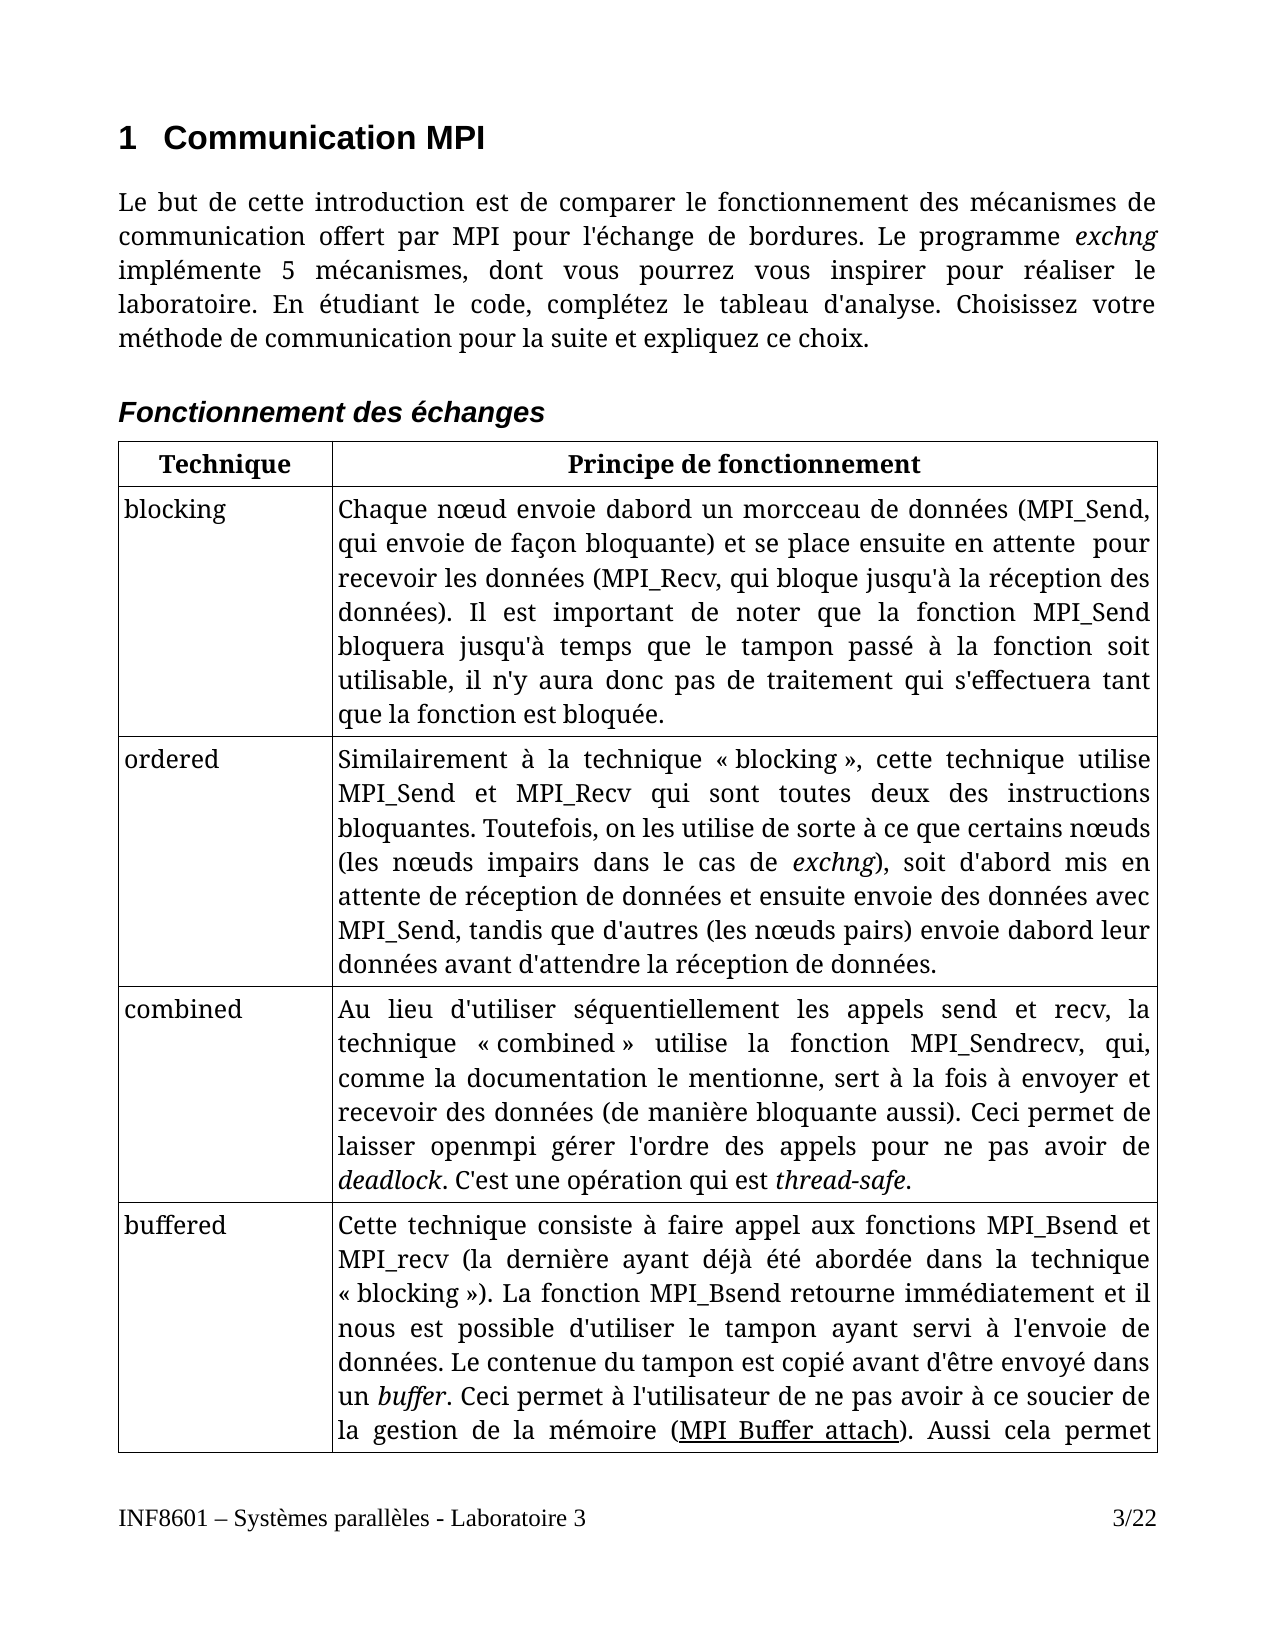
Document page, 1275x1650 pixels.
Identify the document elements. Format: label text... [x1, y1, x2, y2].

table_header Principe de fonctionnement [333, 442, 1157, 486]
table_cell blocking [119, 487, 332, 736]
table_cell Cette technique consiste à faire appel aux fonctions MPI_Bsend et MPI_recv (la dernière ayant déjà été abordée dans la technique « blocking »). La fonction MPI_Bsend retourne immédiatement et il nous est possible d'utiliser le tampon ayant servi à l'envoie de données. Le contenue du tampon est copié avant d'être envoyé dans un buffer. Ceci permet à l'utilisateur de ne pas avoir à ce soucier de la gestion de la mémoire (MPI_Buffer_attach). Aussi cela permet [333, 1203, 1157, 1452]
text Le but de cette introduction est de comparer le fonctionnement des mécanismes de communication offert par MPI pour l'échange de bordures. Le programme exchng implémente 5 mécanismes, dont vous pourrez vous inspirer pour réaliser le laboratoire. En étudiant le code, complétez le tableau d'analyse. Choisissez votre méthode de communication pour la suite et expliquez ce choix. [118, 184, 1157, 354]
subtitle Fonctionnement des échanges [118, 394, 1157, 428]
table_cell Similairement à la technique « blocking », cette technique utilise MPI_Send et MPI_Recv qui sont toutes deux des instructions bloquantes. Toutefois, on les utilise de sorte à ce que certains nœuds (les nœuds impairs dans le cas de exchng), soit d'abord mis en attente de réception de données et ensuite envoie des données avec MPI_Send, tandis que d'autres (les nœuds pairs) envoie dabord leur données avant d'attendre la réception de données. [333, 737, 1157, 986]
table_cell buffered [119, 1203, 332, 1452]
table_cell combined [119, 987, 332, 1202]
subtitle Communication MPI [118, 118, 1157, 157]
table_cell Chaque nœud envoie dabord un morcceau de données (MPI_Send, qui envoie de façon bloquante) et se place ensuite en attente pour recevoir les données (MPI_Recv, qui bloque jusqu'à la réception des données). Il est important de noter que la fonction MPI_Send bloquera jusqu'à temps que le tampon passé à la fonction soit utilisable, il n'y aura donc pas de traitement qui s'effectuera tant que la fonction est bloquée. [333, 487, 1157, 736]
table_cell Au lieu d'utiliser séquentiellement les appels send et recv, la technique « combined » utilise la fonction MPI_Sendrecv, qui, comme la documentation le mentionne, sert à la fois à envoyer et recevoir des données (de manière bloquante aussi). Ceci permet de laisser openmpi gérer l'ordre des appels pour ne pas avoir de deadlock. C'est une opération qui est thread-safe. [333, 987, 1157, 1202]
table_cell ordered [119, 737, 332, 986]
table_header Technique [119, 442, 332, 486]
